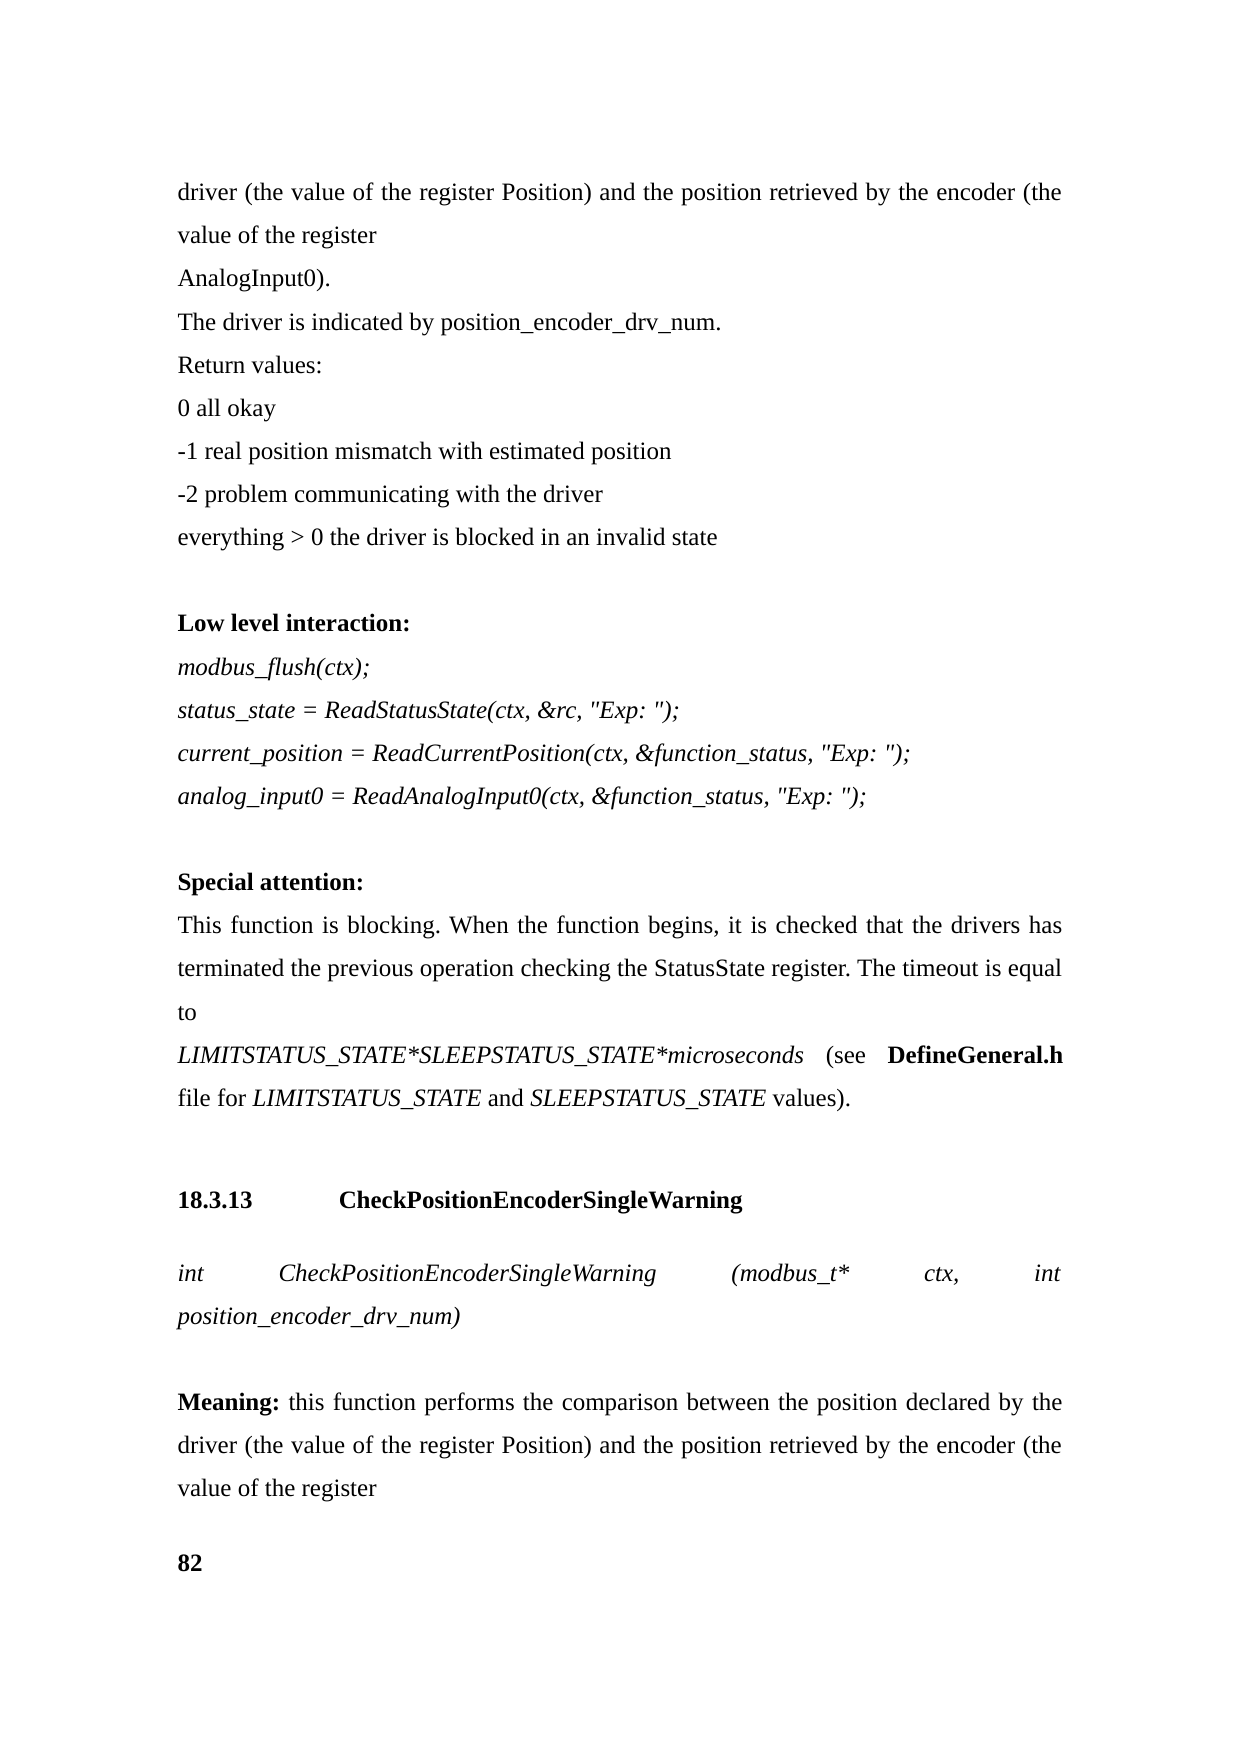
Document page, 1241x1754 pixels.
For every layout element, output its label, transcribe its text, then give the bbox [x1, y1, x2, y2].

text AnalogInput0). [177, 263, 1063, 292]
text This function is blocking. When the function begins, it is checked that the drivers has terminated the previous operation checking the StatusState register. The timeout is equal to [177, 910, 1063, 1025]
text status_state = ReadStatusState(ctx, &rc, "Exp: "); [177, 695, 1063, 723]
text Meaning: this function performs the comparison between the position declared by the driver (the value of the register Position) and the position retrieved by the encoder (the value of the register [177, 1387, 1063, 1502]
text driver (the value of the register Position) and the position retrieved by the encoder (the value of the register [177, 177, 1063, 249]
text -2 problem communicating with the driver [177, 479, 1063, 508]
text int CheckPositionEncoderSingleWarning (modbus_t* ctx, int position_encoder_drv_num) [177, 1258, 1063, 1329]
text -1 real position mismatch with estimated position [177, 436, 1063, 465]
text The driver is indicated by position_encoder_drv_num. [177, 307, 1063, 335]
text current_position = ReadCurrentPosition(ctx, &function_status, "Exp: "); [177, 738, 1063, 767]
text Special attention: [177, 867, 1063, 896]
text LIMITSTATUS_STATE*SLEEPSTATUS_STATE*microseconds (see DefineGeneral.h file for LIMITSTATUS_STATE and SLEEPSTATUS_STATE values). [177, 1040, 1063, 1112]
text modbus_flush(ctx); [177, 652, 1063, 680]
text Low level interaction: [177, 608, 1063, 637]
text analog_input0 = ReadAnalogInput0(ctx, &function_status, "Exp: "); [177, 781, 1063, 810]
subtitle CheckPositionEncoderSingleWarning [177, 1185, 1063, 1214]
text 0 all okay [177, 393, 1063, 422]
text everything > 0 the driver is blocked in an invalid state [177, 522, 1063, 551]
text Return values: [177, 350, 1063, 378]
